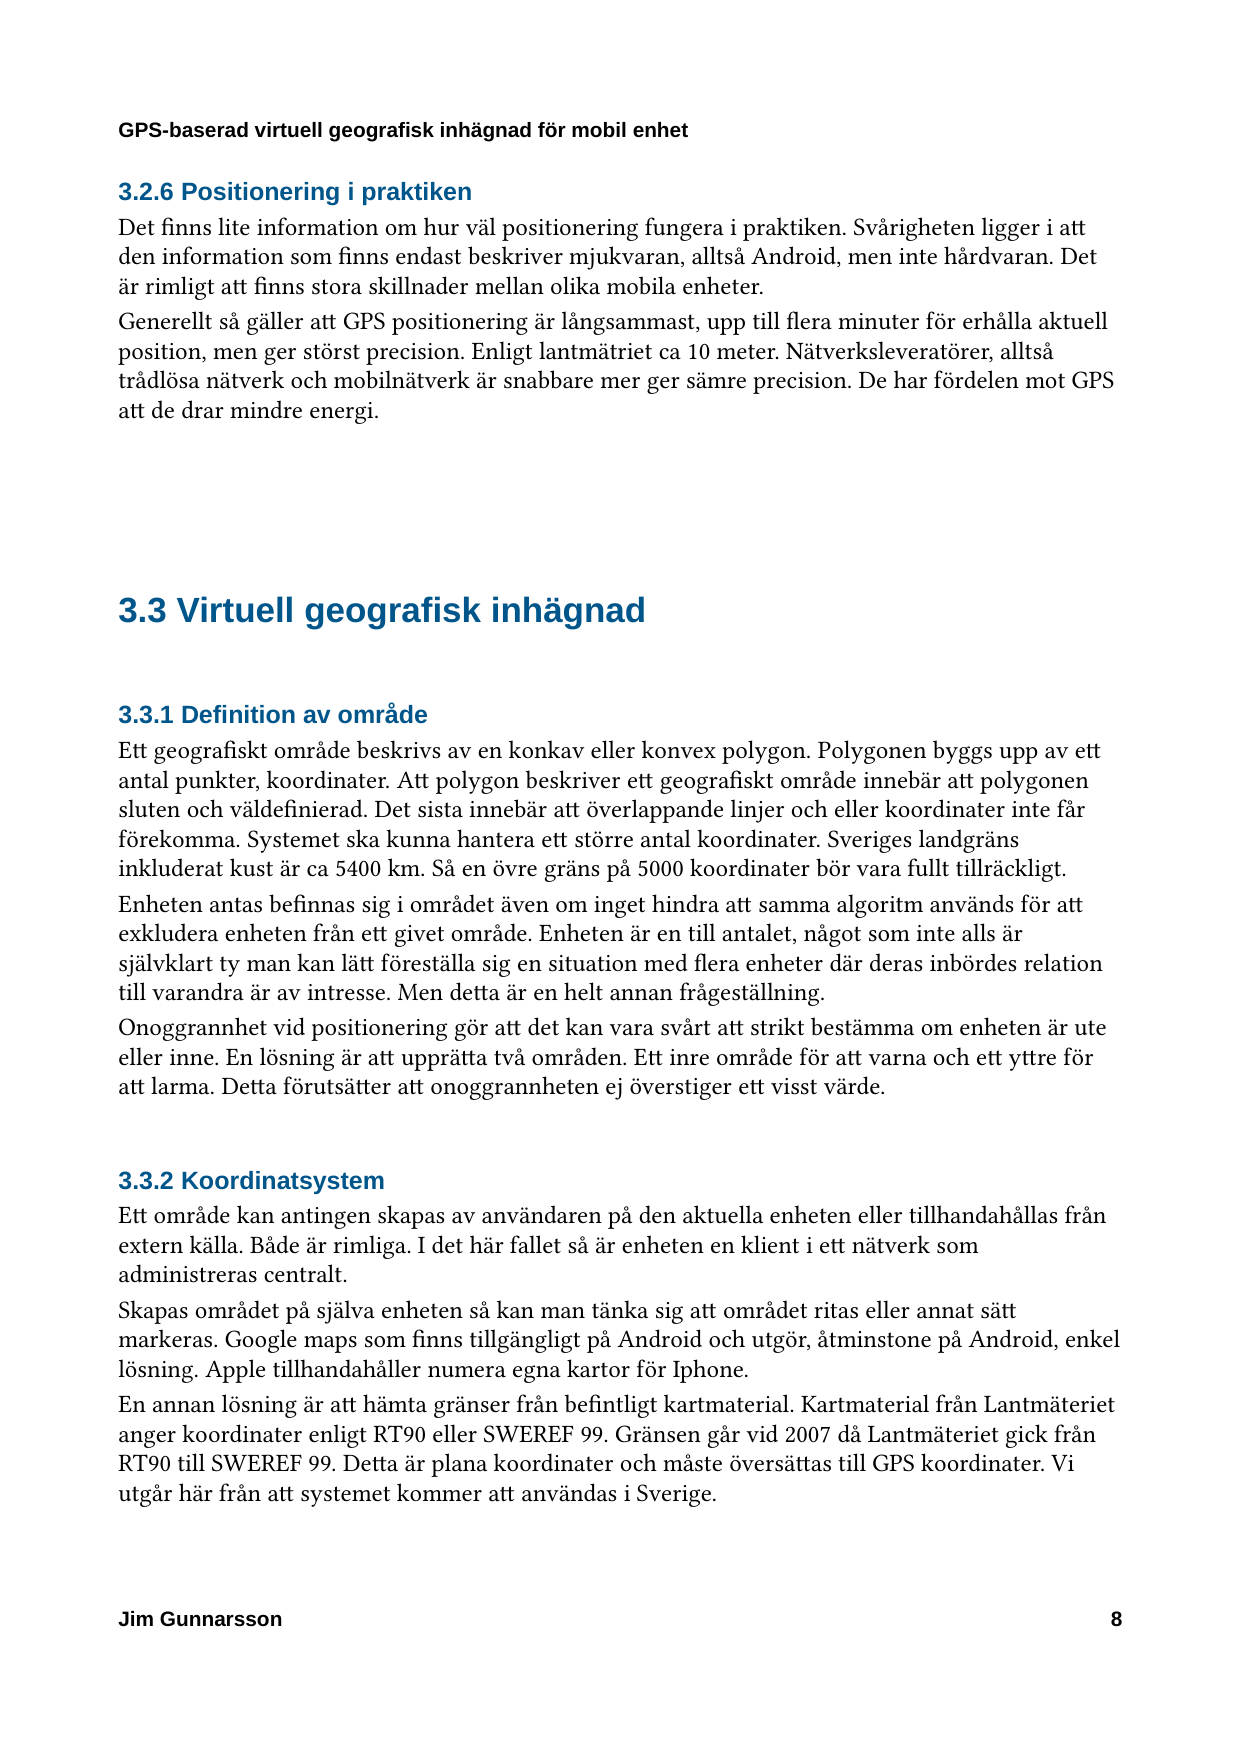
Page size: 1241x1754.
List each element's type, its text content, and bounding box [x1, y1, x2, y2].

text Ett geografiskt område beskrivs av en konkav eller konvex polygon. Polygonen byggs upp av ett antal punkter, koordinater. Att polygon beskriver ett geografiskt område innebär att polygonen sluten och väldefinierad. Det sista innebär att överlappande linjer och eller koordinater inte får förekomma. Systemet ska kunna hantera ett större antal koordinater. Sveriges landgräns inkluderat kust är ca 5400 km. Så en övre gräns på 5000 koordinater bör vara fullt tillräckligt. [118, 735, 1122, 882]
text En annan lösning är att hämta gränser från befintligt kartmaterial. Kartmaterial från Lantmäteriet anger koordinater enligt RT90 eller SWEREF 99. Gränsen går vid 2007 då Lantmäteriet gick från RT90 till SWEREF 99. Detta är plana koordinater och måste översättas till GPS koordinater. Vi utgår här från att systemet kommer att användas i Sverige. [118, 1389, 1122, 1507]
text Generellt så gäller att GPS positionering är långsammast, upp till flera minuter för erhålla aktuell position, men ger störst precision. Enligt lantmätriet ca 10 meter. Nätverksleveratörer, alltså trådlösa nätverk och mobilnätverk är snabbare mer ger sämre precision. De har fördelen mot GPS att de drar mindre energi. [118, 306, 1122, 424]
subtitle Virtuell geografisk inhägnad [118, 589, 1122, 629]
text Skapas området på själva enheten så kan man tänka sig att området ritas eller annat sätt markeras. Google maps som finns tillgängligt på Android och utgör, åtminstone på Android, enkel lösning. Apple tillhandahåller numera egna kartor för Iphone. [118, 1295, 1122, 1383]
subtitle Positionering i praktiken [118, 177, 1122, 206]
subtitle Koordinatsystem [118, 1166, 1122, 1194]
text Onoggrannhet vid positionering gör att det kan vara svårt att strikt bestämma om enheten är ute eller inne. En lösning är att upprätta två områden. Ett inre område för att varna och ett yttre för att larma. Detta förutsätter att onoggrannheten ej överstiger ett visst värde. [118, 1012, 1122, 1101]
subtitle Definition av område [118, 700, 1122, 729]
text Enheten antas befinnas sig i området även om inget hindra att samma algoritm används för att exkludera enheten från ett givet område. Enheten är en till antalet, något som inte alls är självklart ty man kan lätt föreställa sig en situation med flera enheter där deras inbördes relation till varandra är av intresse. Men detta är en helt annan frågeställning. [118, 888, 1122, 1006]
text Det finns lite information om hur väl positionering fungera i praktiken. Svårigheten ligger i att den information som finns endast beskriver mjukvaran, alltså Android, men inte hårdvaran. Det är rimligt att finns stora skillnader mellan olika mobila enheter. [118, 212, 1122, 300]
text Ett område kan antingen skapas av användaren på den aktuella enheten eller tillhandahållas från extern källa. Både är rimliga. I det här fallet så är enheten en klient i ett nätverk som administreras centralt. [118, 1200, 1122, 1289]
